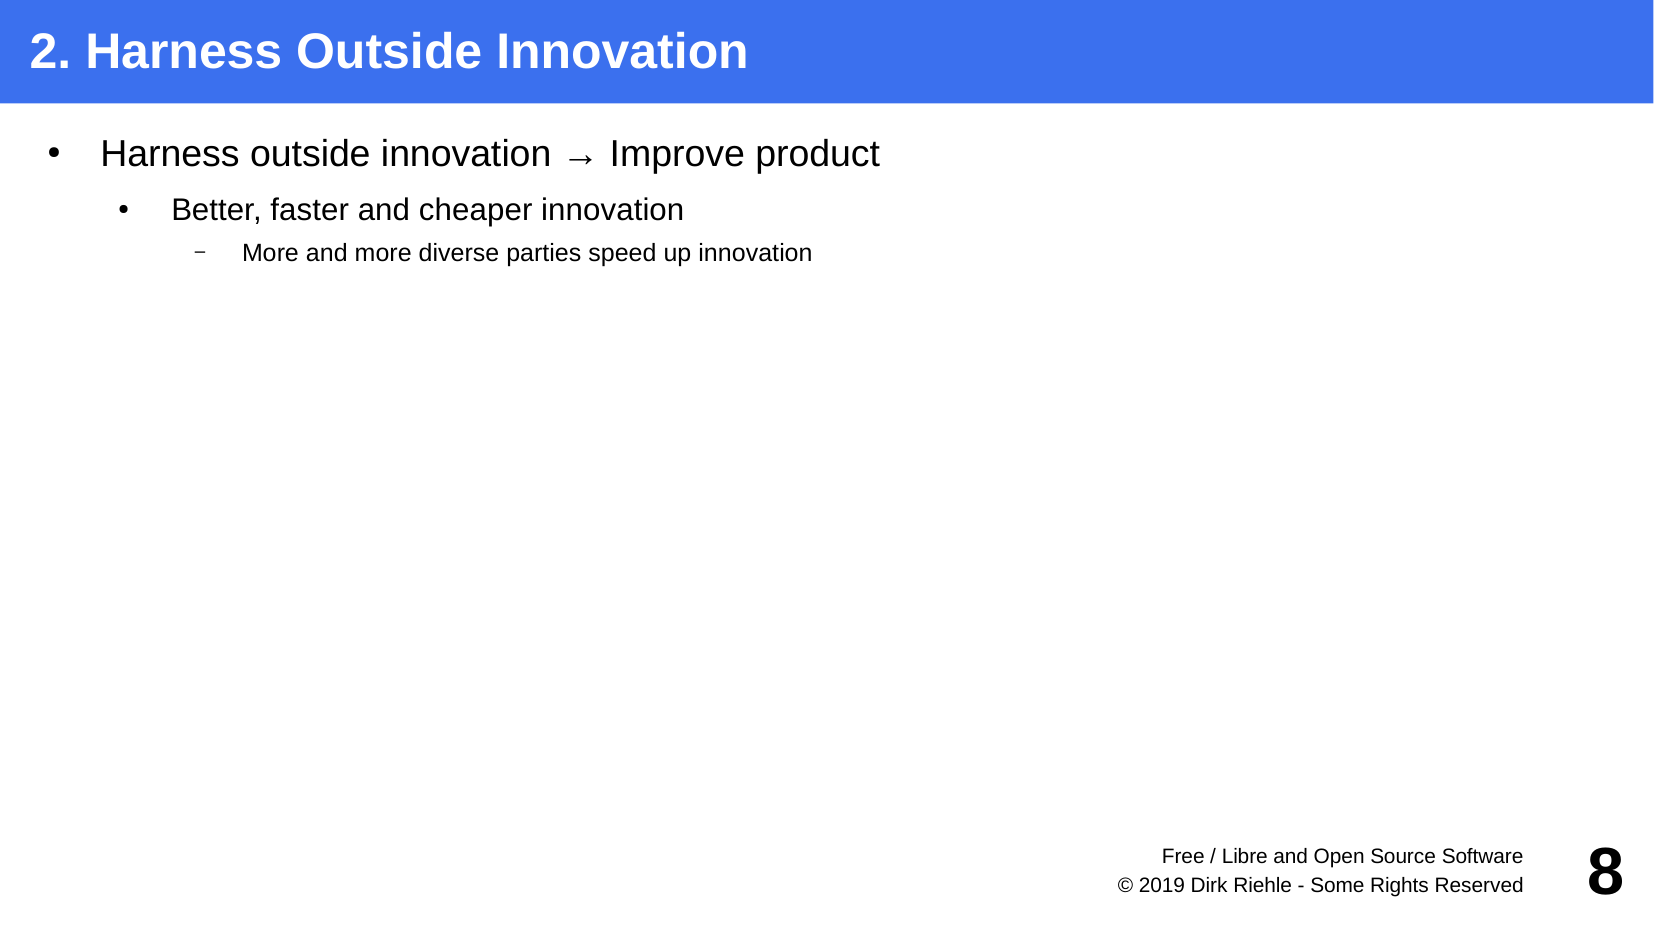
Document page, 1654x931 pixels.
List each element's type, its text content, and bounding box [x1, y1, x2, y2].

list Harness outside innovation → Improve product Better, faster and cheaper innovation More and more diverse parties speed up innovation [29, 132, 1625, 813]
title 2. Harness Outside Innovation [0, 0, 1654, 104]
